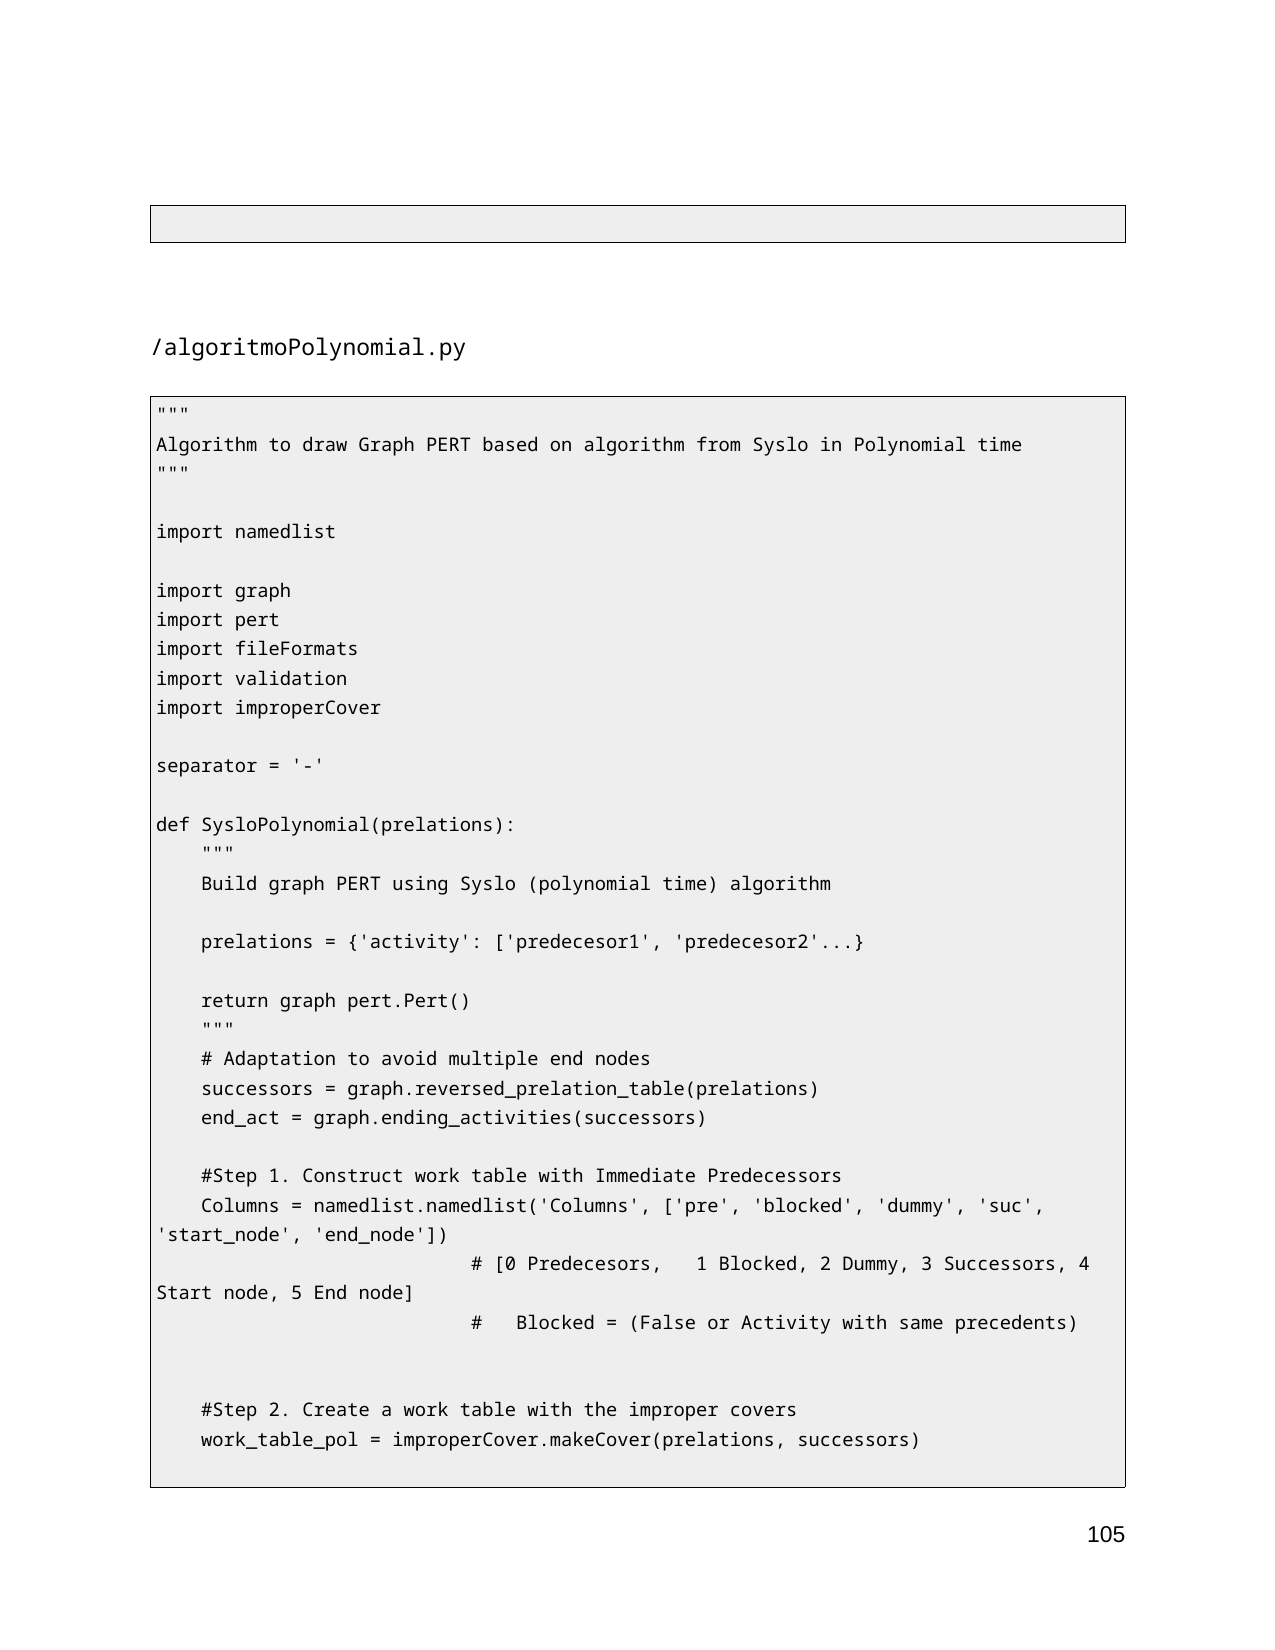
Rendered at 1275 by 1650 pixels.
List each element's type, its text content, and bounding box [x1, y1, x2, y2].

text /algoritmoPolynomial.py [150, 330, 1125, 362]
table_header """ Algorithm to draw Graph PERT based on algorithm from Syslo in Polynomial time """ import namedlist import graph import pert import fileFormats import validation import improperCover separator = '-' def SysloPolynomial(prelations): """ Build graph PERT using Syslo (polynomial time) algorithm prelations = {'activity': ['predecesor1', 'predecesor2'...} return graph pert.Pert() """ # Adaptation to avoid multiple end nodes successors = graph.reversed_prelation_table(prelations) end_act = graph.ending_activities(successors) #Step 1. Construct work table with Immediate Predecessors Columns = namedlist.namedlist('Columns', ['pre', 'blocked', 'dummy', 'suc', 'start_node', 'end_node']) # [0 Predecesors, 1 Blocked, 2 Dummy, 3 Successors, 4 Start node, 5 End node] # Blocked = (False or Activity with same precedents) #Step 2. Create a work table with the improper covers work_table_pol = improperCover.makeCover(prelations, successors) [151, 397, 1125, 1487]
